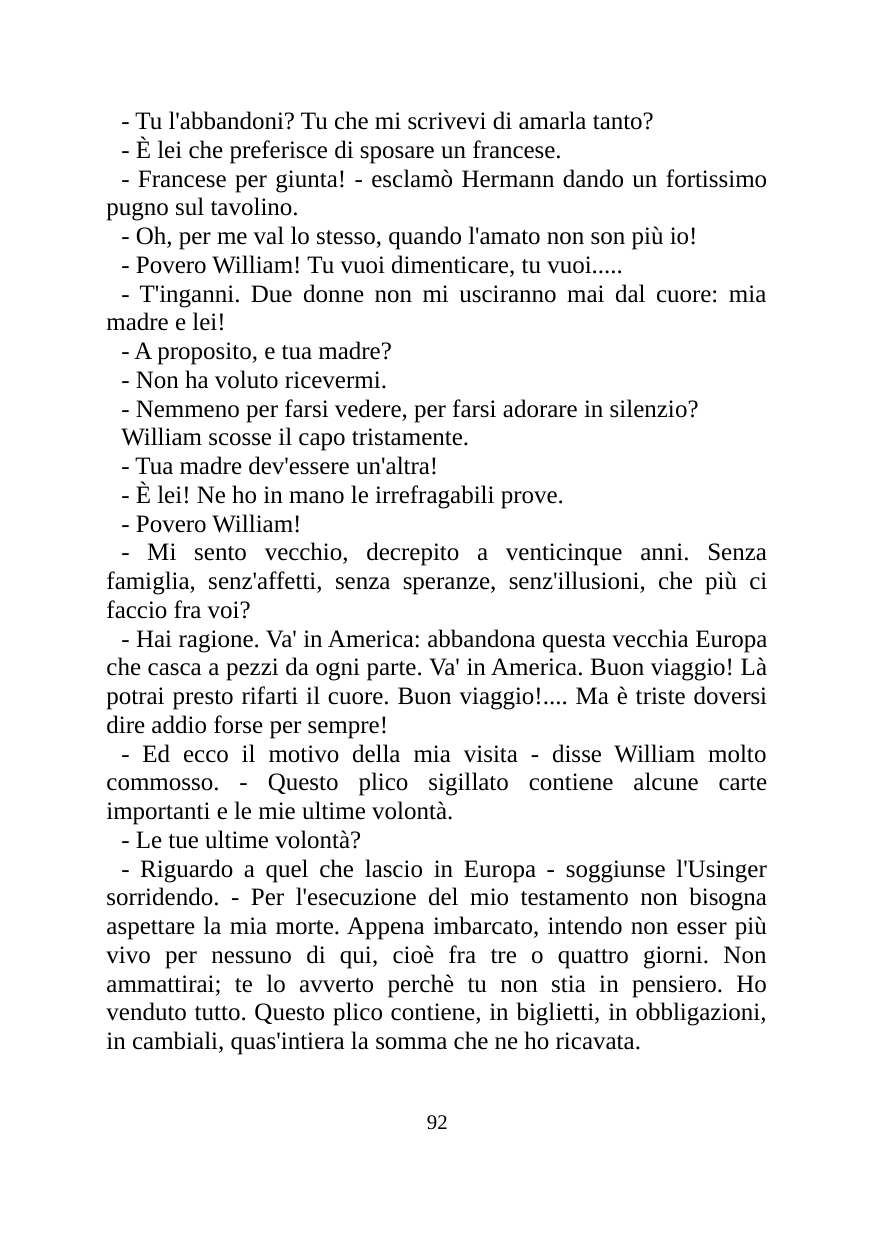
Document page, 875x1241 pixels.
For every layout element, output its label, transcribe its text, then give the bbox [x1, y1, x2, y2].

text William scosse il capo tristamente. [106, 422, 768, 451]
text - Francese per giunta! - esclamò Hermann dando un fortissimo pugno sul tavolino. [106, 164, 768, 221]
text - A proposito, e tua madre? [106, 336, 768, 365]
text - Mi sento vecchio, decrepito a venticinque anni. Senza famiglia, senz'affetti, senza speranze, senz'illusioni, che più ci faccio fra voi? [106, 537, 768, 624]
text - Le tue ultime volontà? [106, 825, 768, 854]
text - Tu l'abbandoni? Tu che mi scrivevi di amarla tanto? [106, 106, 768, 135]
text - Povero William! [106, 509, 768, 537]
text - Nemmeno per farsi vedere, per farsi adorare in silenzio? [106, 394, 768, 422]
text - Ed ecco il motivo della mia visita - disse William molto commosso. - Questo plico sigillato contiene alcune carte importanti e le mie ultime volontà. [106, 739, 768, 825]
text - Non ha voluto ricevermi. [106, 365, 768, 394]
text - Hai ragione. Va' in America: abbandona questa vecchia Europa che casca a pezzi da ogni parte. Va' in America. Buon viaggio! Là potrai presto rifarti il cuore. Buon viaggio!.... Ma è triste doversi dire addio forse per sempre! [106, 624, 768, 739]
text - È lei che preferisce di sposare un francese. [106, 135, 768, 164]
text - Povero William! Tu vuoi dimenticare, tu vuoi..... [106, 250, 768, 279]
text - Oh, per me val lo stesso, quando l'amato non son più io! [106, 221, 768, 250]
text - Riguardo a quel che lascio in Europa - soggiunse l'Usinger sorridendo. - Per l'esecuzione del mio testamento non bisogna aspettare la mia morte. Appena imbarcato, intendo non esser più vivo per nessuno di qui, cioè fra tre o quattro giorni. Non ammattirai; te lo avverto perchè tu non stia in pensiero. Ho venduto tutto. Questo plico contiene, in biglietti, in obbligazioni, in cambiali, quas'intiera la somma che ne ho ricavata. [106, 854, 768, 1055]
text - Tua madre dev'essere un'altra! [106, 451, 768, 480]
text - È lei! Ne ho in mano le irrefragabili prove. [106, 480, 768, 509]
text - T'inganni. Due donne non mi usciranno mai dal cuore: mia madre e lei! [106, 279, 768, 336]
